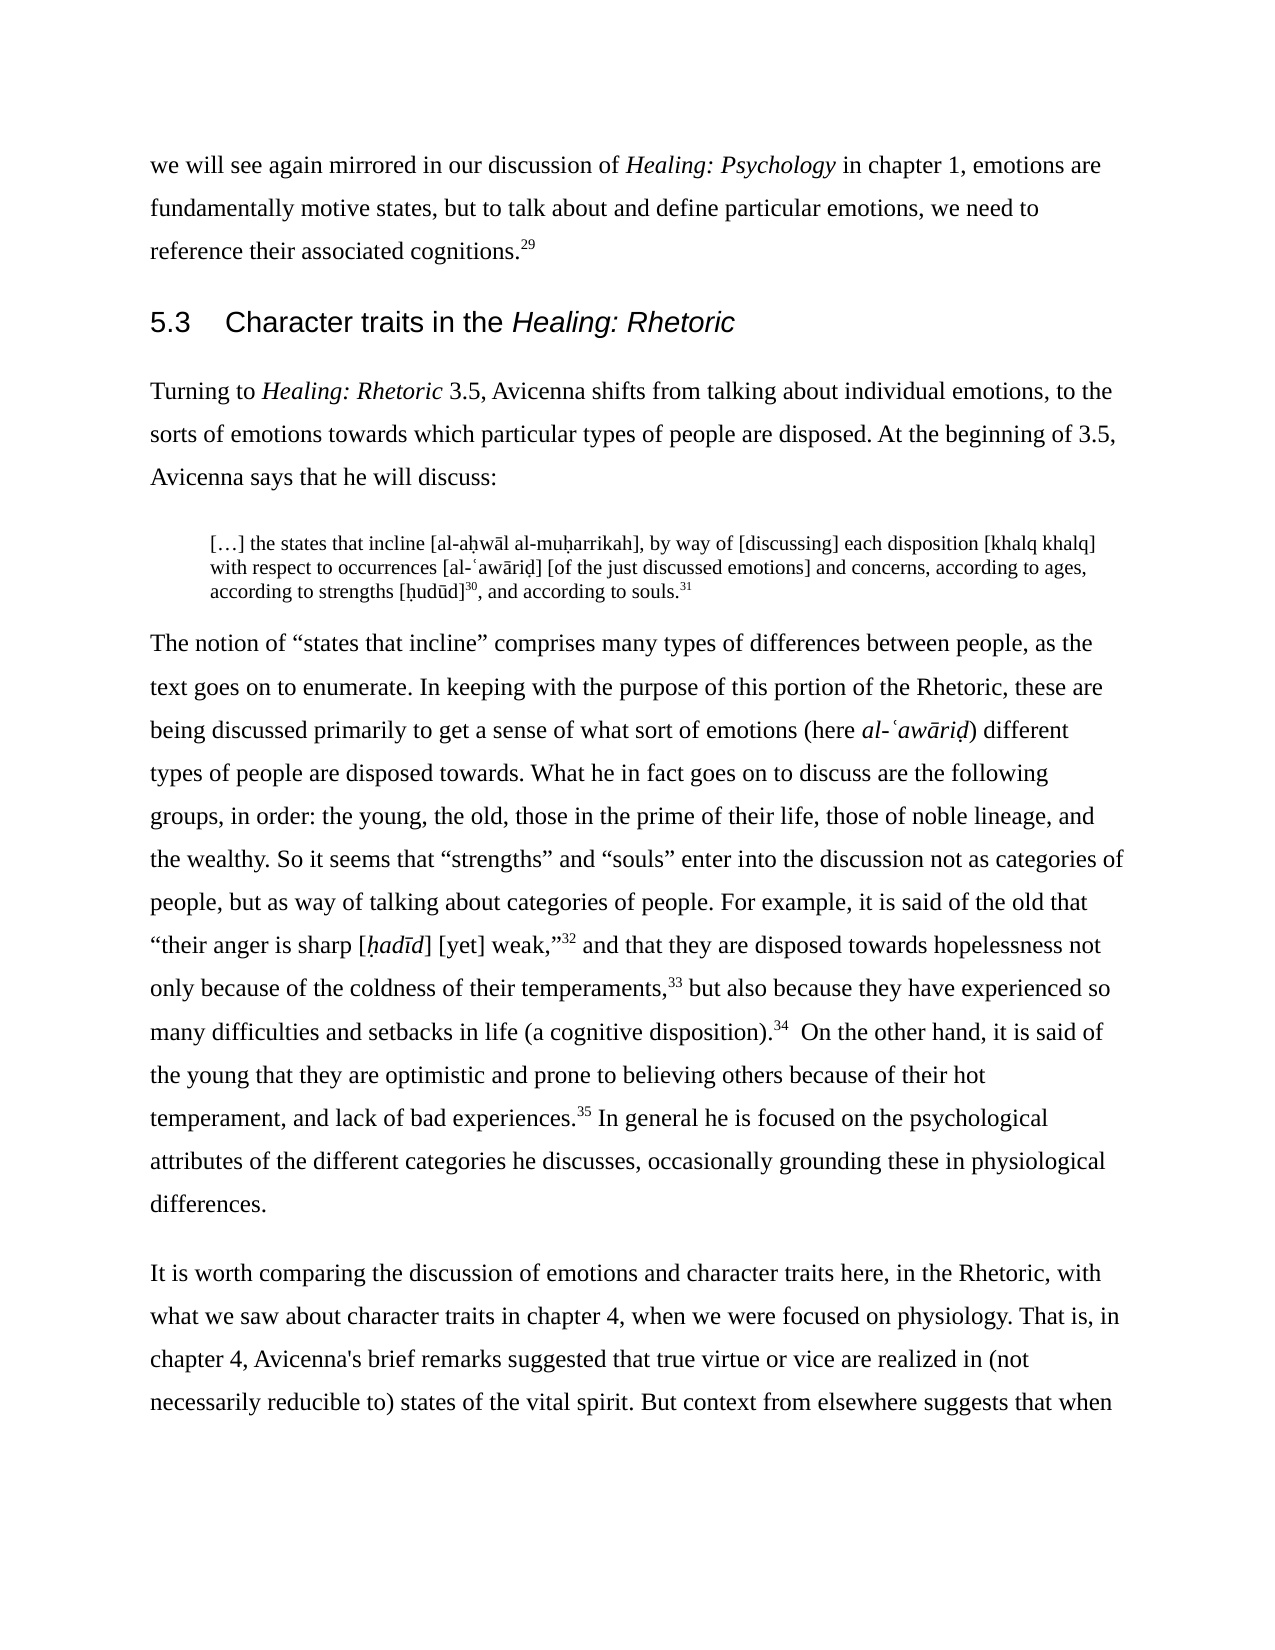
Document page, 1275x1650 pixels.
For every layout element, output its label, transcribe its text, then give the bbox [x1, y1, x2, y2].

text Turning to Healing: Rhetoric 3.5, Avicenna shifts from talking about individual emotions, to the sorts of emotions towards which particular types of people are disposed. At the beginning of 3.5, Avicenna says that he will discuss: [150, 376, 1125, 491]
text we will see again mirrored in our discussion of Healing: Psychology in chapter 1, emotions are fundamentally motive states, but to talk about and define particular emotions, we need to reference their associated cognitions. [150, 150, 1125, 265]
text It is worth comparing the discussion of emotions and character traits here, in the Rhetoric, with what we saw about character traits in chapter 4, when we were focused on physiology. That is, in chapter 4, Avicenna's brief remarks suggested that true virtue or vice are realized in (not necessarily reducible to) states of the vital spirit. But context from elsewhere suggests that when [150, 1258, 1125, 1416]
text […] the states that incline [al-aḥwāl al-muḥarrikah], by way of [discussing] each disposition [khalq khalq] with respect to occurrences [al-ʿawāriḍ] [of the just discussed emotions] and concerns, according to ages, according to strengths [ḥudūd], and according to souls. [210, 531, 1125, 603]
text The notion of “states that incline” comprises many types of differences between people, as the text goes on to enumerate. In keeping with the purpose of this portion of the Rhetoric, these are being discussed primarily to get a sense of what sort of emotions (here al-ʿawāriḍ) different types of people are disposed towards. What he in fact goes on to discuss are the following groups, in order: the young, the old, those in the prime of their life, those of noble lineage, and the wealthy. So it seems that “strengths” and “souls” enter into the discussion not as categories of people, but as way of talking about categories of people. For example, it is said of the old that “their anger is sharp [ḥadīd] [yet] weak,” and that they are disposed towards hopelessness not only because of the coldness of their temperaments, but also because they have experienced so many difficulties and setbacks in life (a cognitive disposition). On the other hand, it is said of the young that they are optimistic and prone to believing others because of their hot temperament, and lack of bad experiences. In general he is focused on the psychological attributes of the different categories he discusses, occasionally grounding these in physiological differences. [150, 628, 1125, 1218]
subtitle 5.3 Character traits in the Healing: Rhetoric [150, 305, 1125, 338]
